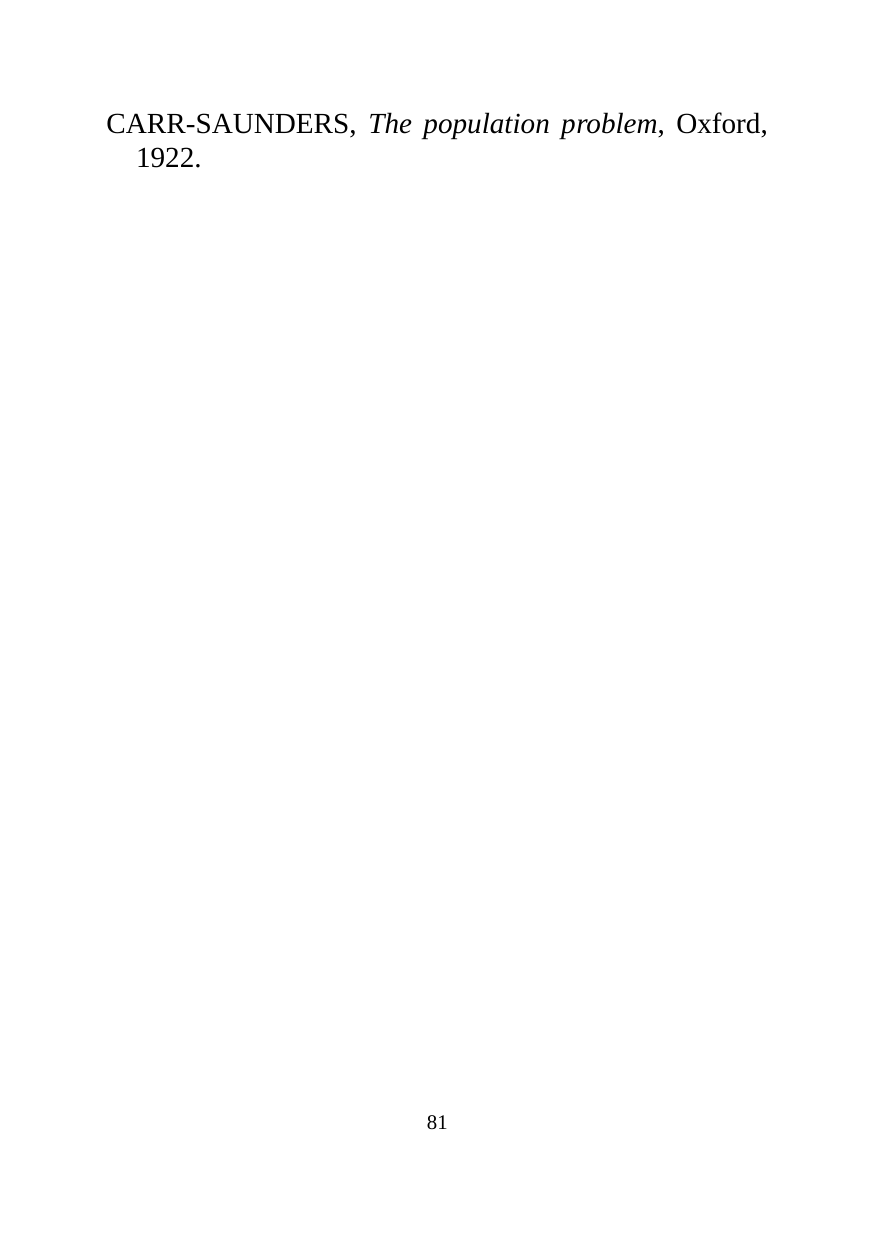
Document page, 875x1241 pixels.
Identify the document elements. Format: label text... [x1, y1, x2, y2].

text CARR-SAUNDERS, The population problem, Oxford, 1922. [106, 106, 768, 173]
